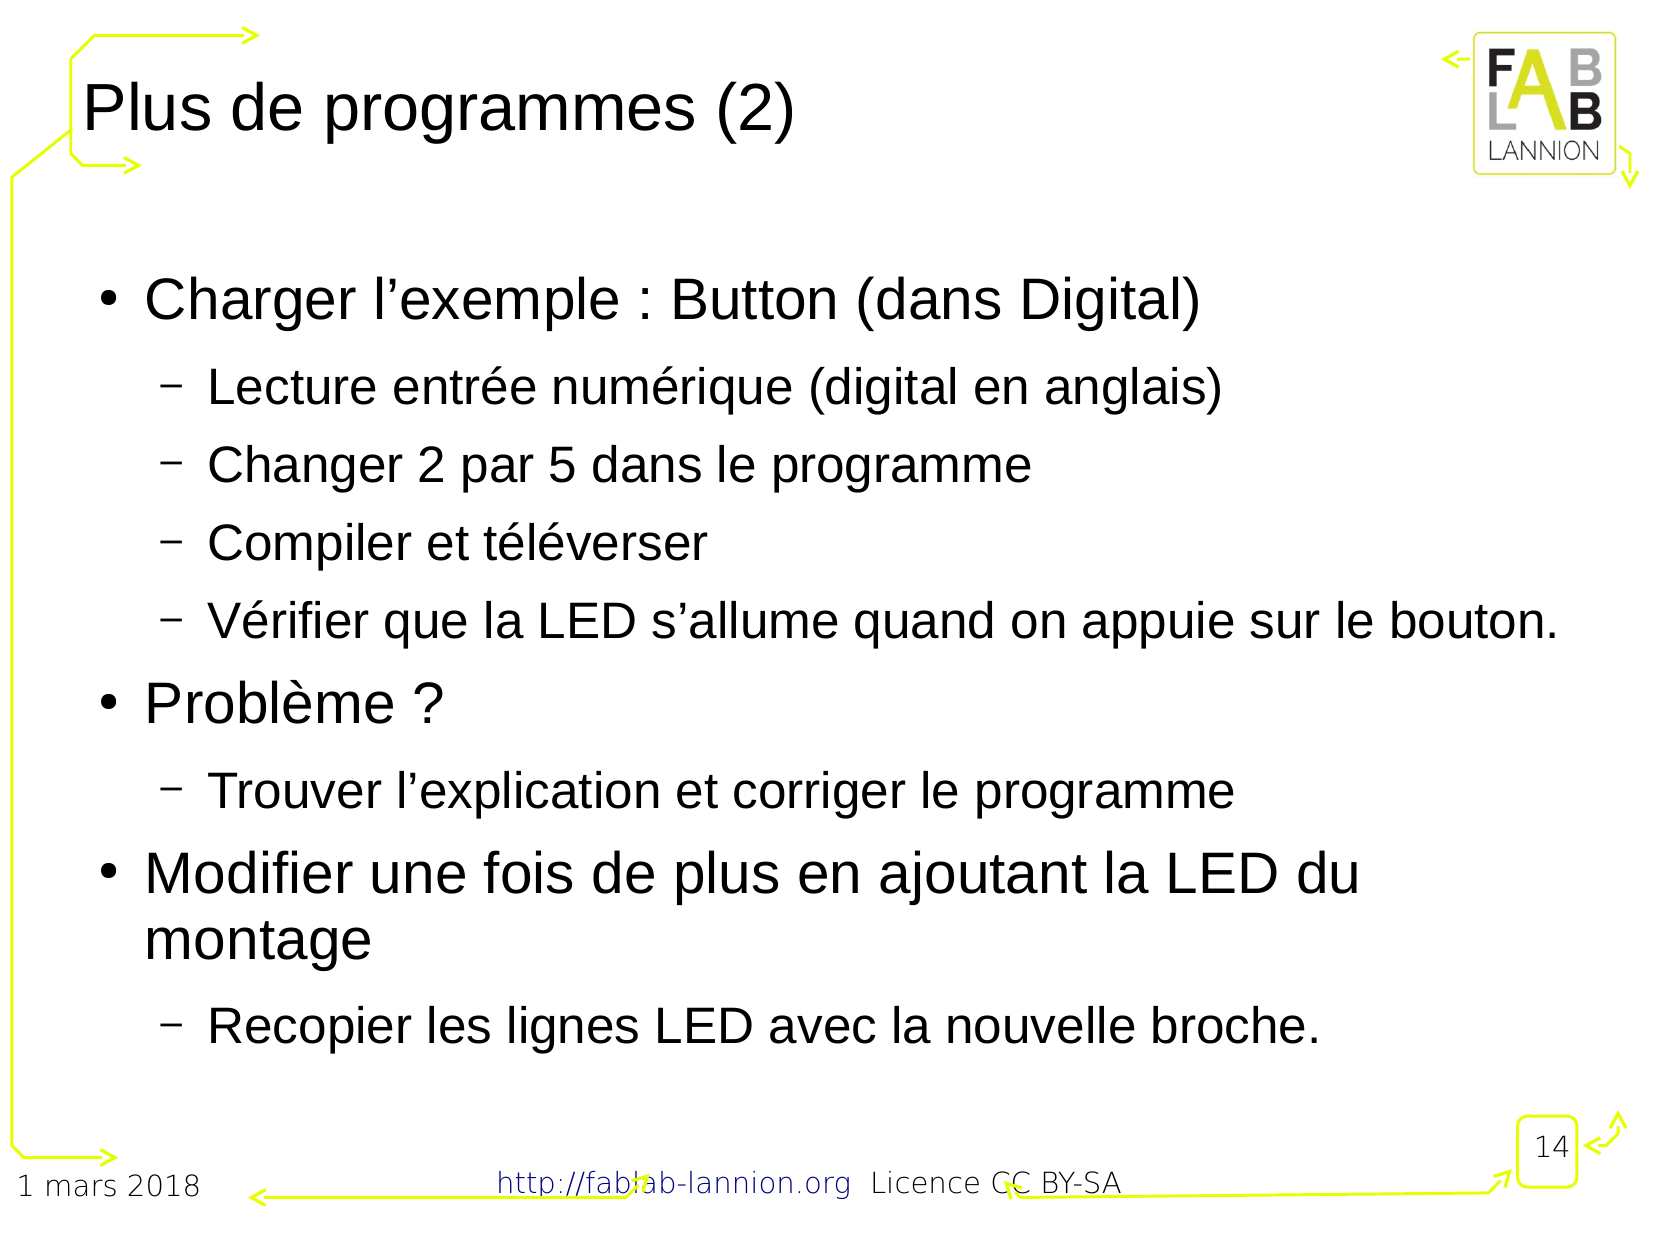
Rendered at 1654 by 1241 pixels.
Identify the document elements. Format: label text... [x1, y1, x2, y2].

list Charger l’exemple : Button (dans Digital) Lecture entrée numérique (digital en anglais) Changer 2 par 5 dans le programme Compiler et téléverser Vérifier que la LED s’allume quand on appuie sur le bouton. Problème ? Trouver l’explication et corriger le programme Modifier une fois de plus en ajoutant la LED du montage Recopier les lignes LED avec la nouvelle broche. [82, 266, 1571, 1087]
picture [1470, 29, 1619, 178]
title Plus de programmes (2) [82, 49, 1441, 166]
